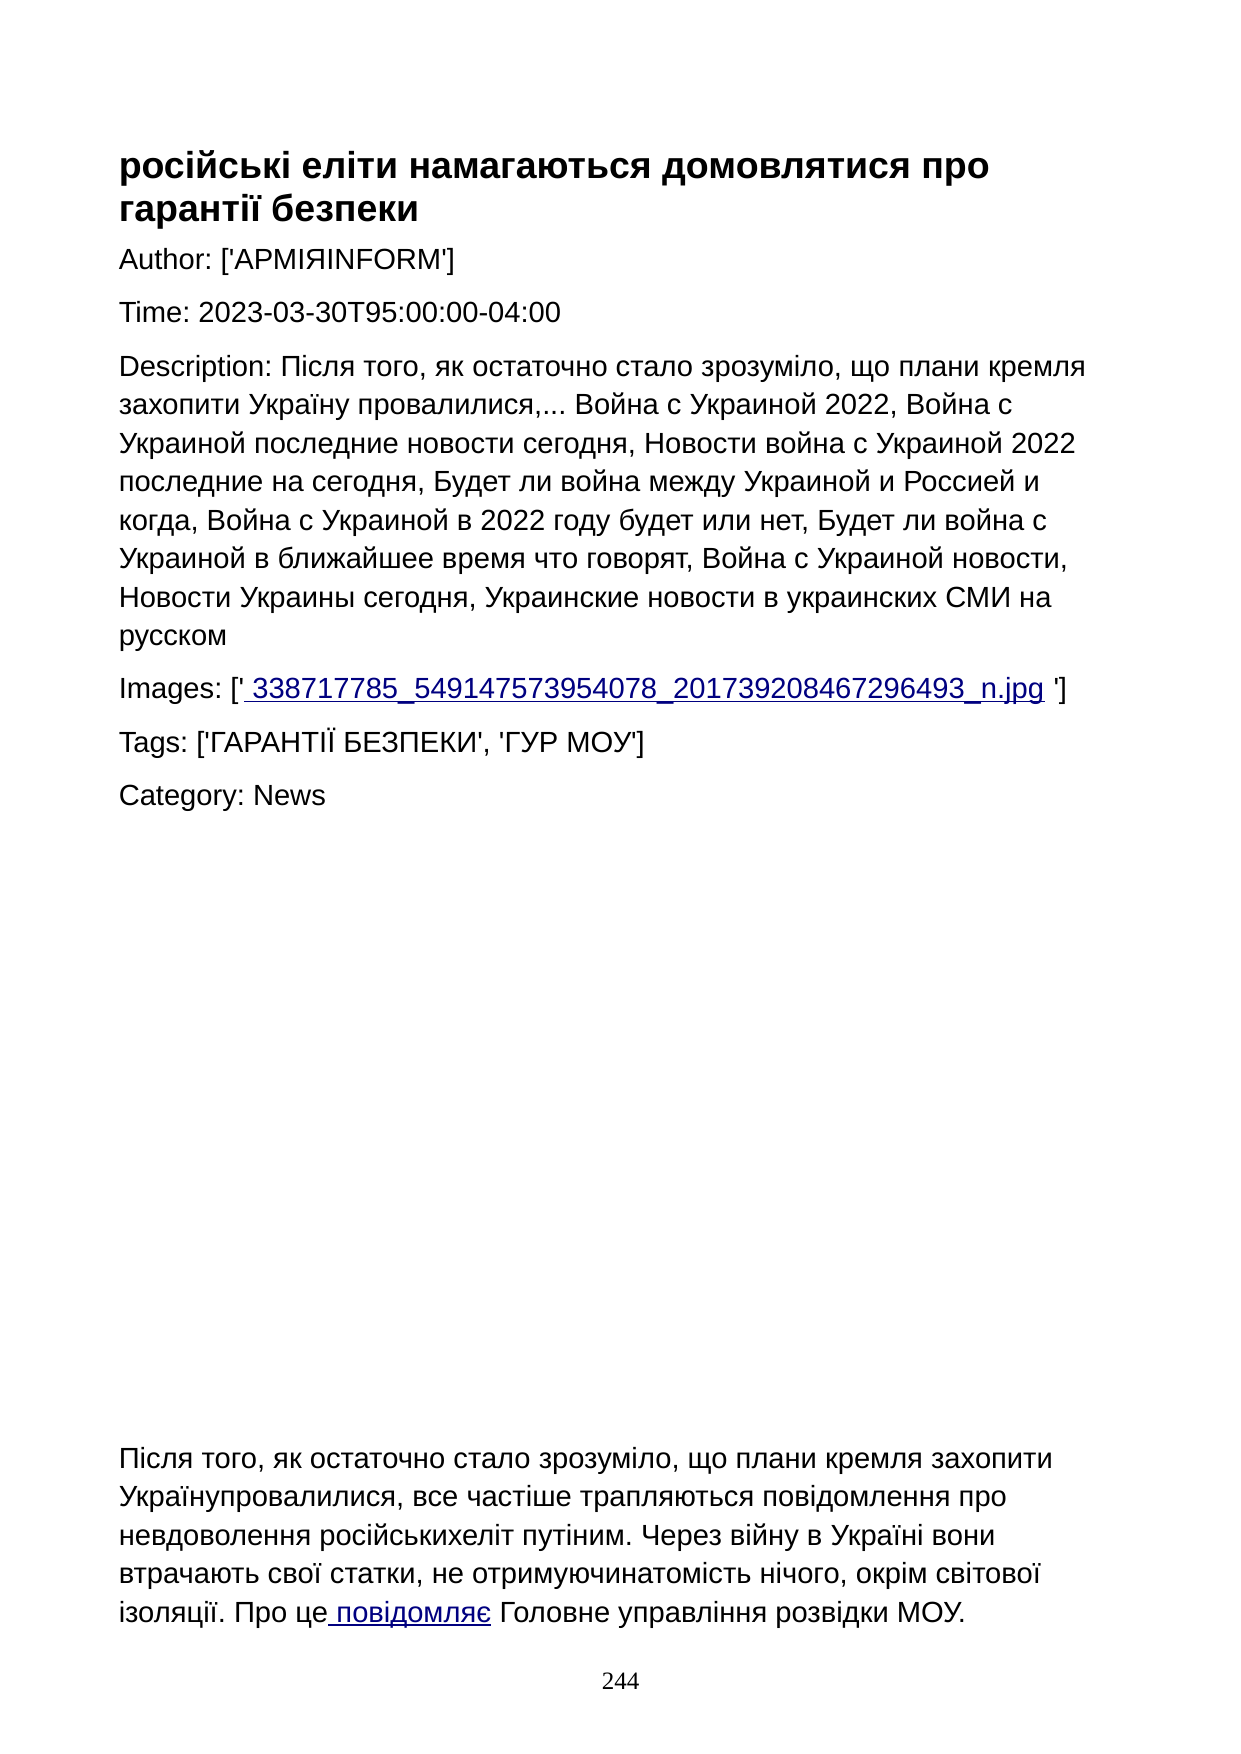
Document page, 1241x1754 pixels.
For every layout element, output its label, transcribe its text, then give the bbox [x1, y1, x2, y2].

text Category: News [118, 778, 1122, 811]
text Time: 2023-03-30T95:00:00-04:00 [118, 295, 1122, 329]
subtitle російські еліти намагаються домовлятися про гарантії безпеки [118, 143, 1122, 230]
text Tags: ['ГАРАНТІЇ БЕЗПЕКИ', 'ГУР МОУ'] [118, 724, 1122, 758]
text Після того, як остаточно стало зрозуміло, що плани кремля захопити Українупровалилися, все частіше трапляються повідомлення про невдоволення російськихеліт путіним. Через війну в Україні вони втрачають свої статки, не отримуючинатомість нічого, окрім світової ізоляції. Про це повідомляє Головне управління розвідки МОУ. [118, 1441, 1122, 1628]
text Images: [' 338717785_549147573954078_201739208467296493_n.jpg '] [118, 671, 1122, 705]
text Author: ['АРМІЯINFORM'] [118, 242, 1122, 276]
text Description: Після того, як остаточно стало зрозуміло, що плани кремля захопити Україну провалилися,... Война с Украиной 2022, Война с Украиной последние новости сегодня, Новости война с Украиной 2022 последние на сегодня, Будет ли война между Украиной и Россией и когда, Война с Украиной в 2022 году будет или нет, Будет ли война с Украиной в ближайшее время что говорят, Война с Украиной новости, Новости Украины сегодня, Украинские новости в украинских СМИ на русском [118, 348, 1122, 652]
